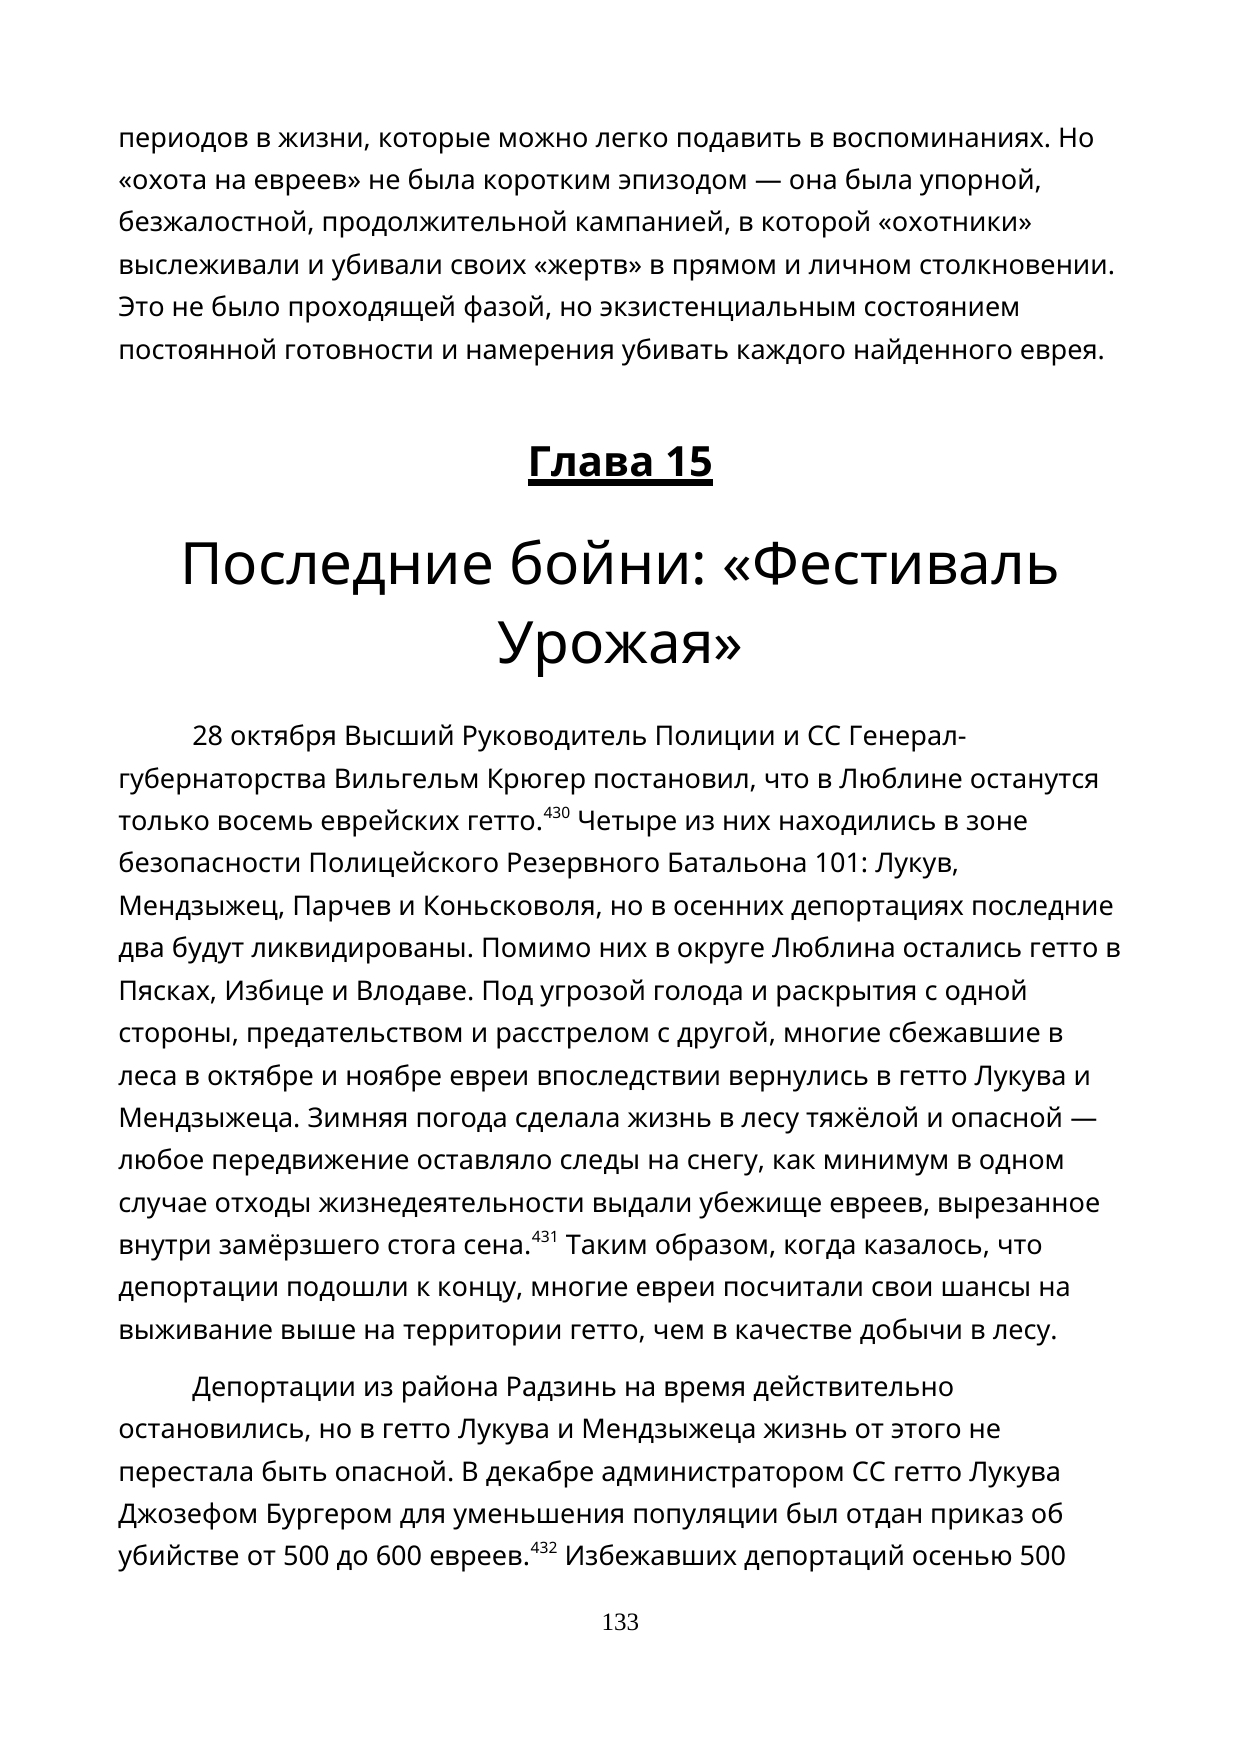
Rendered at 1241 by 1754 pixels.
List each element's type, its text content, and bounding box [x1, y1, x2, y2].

subtitle Последние бойни: «Фестиваль Урожая» [118, 522, 1122, 681]
subtitle Глава 15 [118, 432, 1122, 488]
text периодов в жизни, которые можно легко подавить в воспоминаниях. Но «охота на евреев» не была коротким эпизодом — она была упорной, безжалостной, продолжительной кампанией, в которой «охотники» выслеживали и убивали своих «жертв» в прямом и личном столкновении. Это не было проходящей фазой, но экзистенциальным состоянием постоянной готовности и намерения убивать каждого найденного еврея. [118, 118, 1122, 367]
text 28 октября Высший Руководитель Полиции и СС Генерал-губернаторства Вильгельм Крюгер постановил, что в Люблине останутся только восемь еврейских гетто. Четыре из них находились в зоне безопасности Полицейского Резервного Батальона 101: Лукув, Мендзыжец, Парчев и Коньсковоля, но в осенних депортациях последние два будут ликвидированы. Помимо них в округе Люблина остались гетто в Пясках, Избице и Влодаве. Под угрозой голода и раскрытия с одной стороны, предательством и расстрелом с другой, многие сбежавшие в леса в октябре и ноябре евреи впоследствии вернулись в гетто Лукува и Мендзыжеца. Зимняя погода сделала жизнь в лесу тяжёлой и опасной — любое передвижение оставляло следы на снегу, как минимум в одном случае отходы жизнедеятельности выдали убежище евреев, вырезанное внутри замёрзшего стога сена. Таким образом, когда казалось, что депортации подошли к концу, многие евреи посчитали свои шансы на выживание выше на территории гетто, чем в качестве добычи в лесу. [118, 717, 1122, 1347]
text Депортации из района Радзинь на время действительно остановились, но в гетто Лукува и Мендзыжеца жизнь от этого не перестала быть опасной. В декабре администратором СС гетто Лукува Джозефом Бургером для уменьшения популяции был отдан приказ об убийстве от 500 до 600 евреев. Избежавших депортаций осенью 500 [118, 1367, 1122, 1574]
